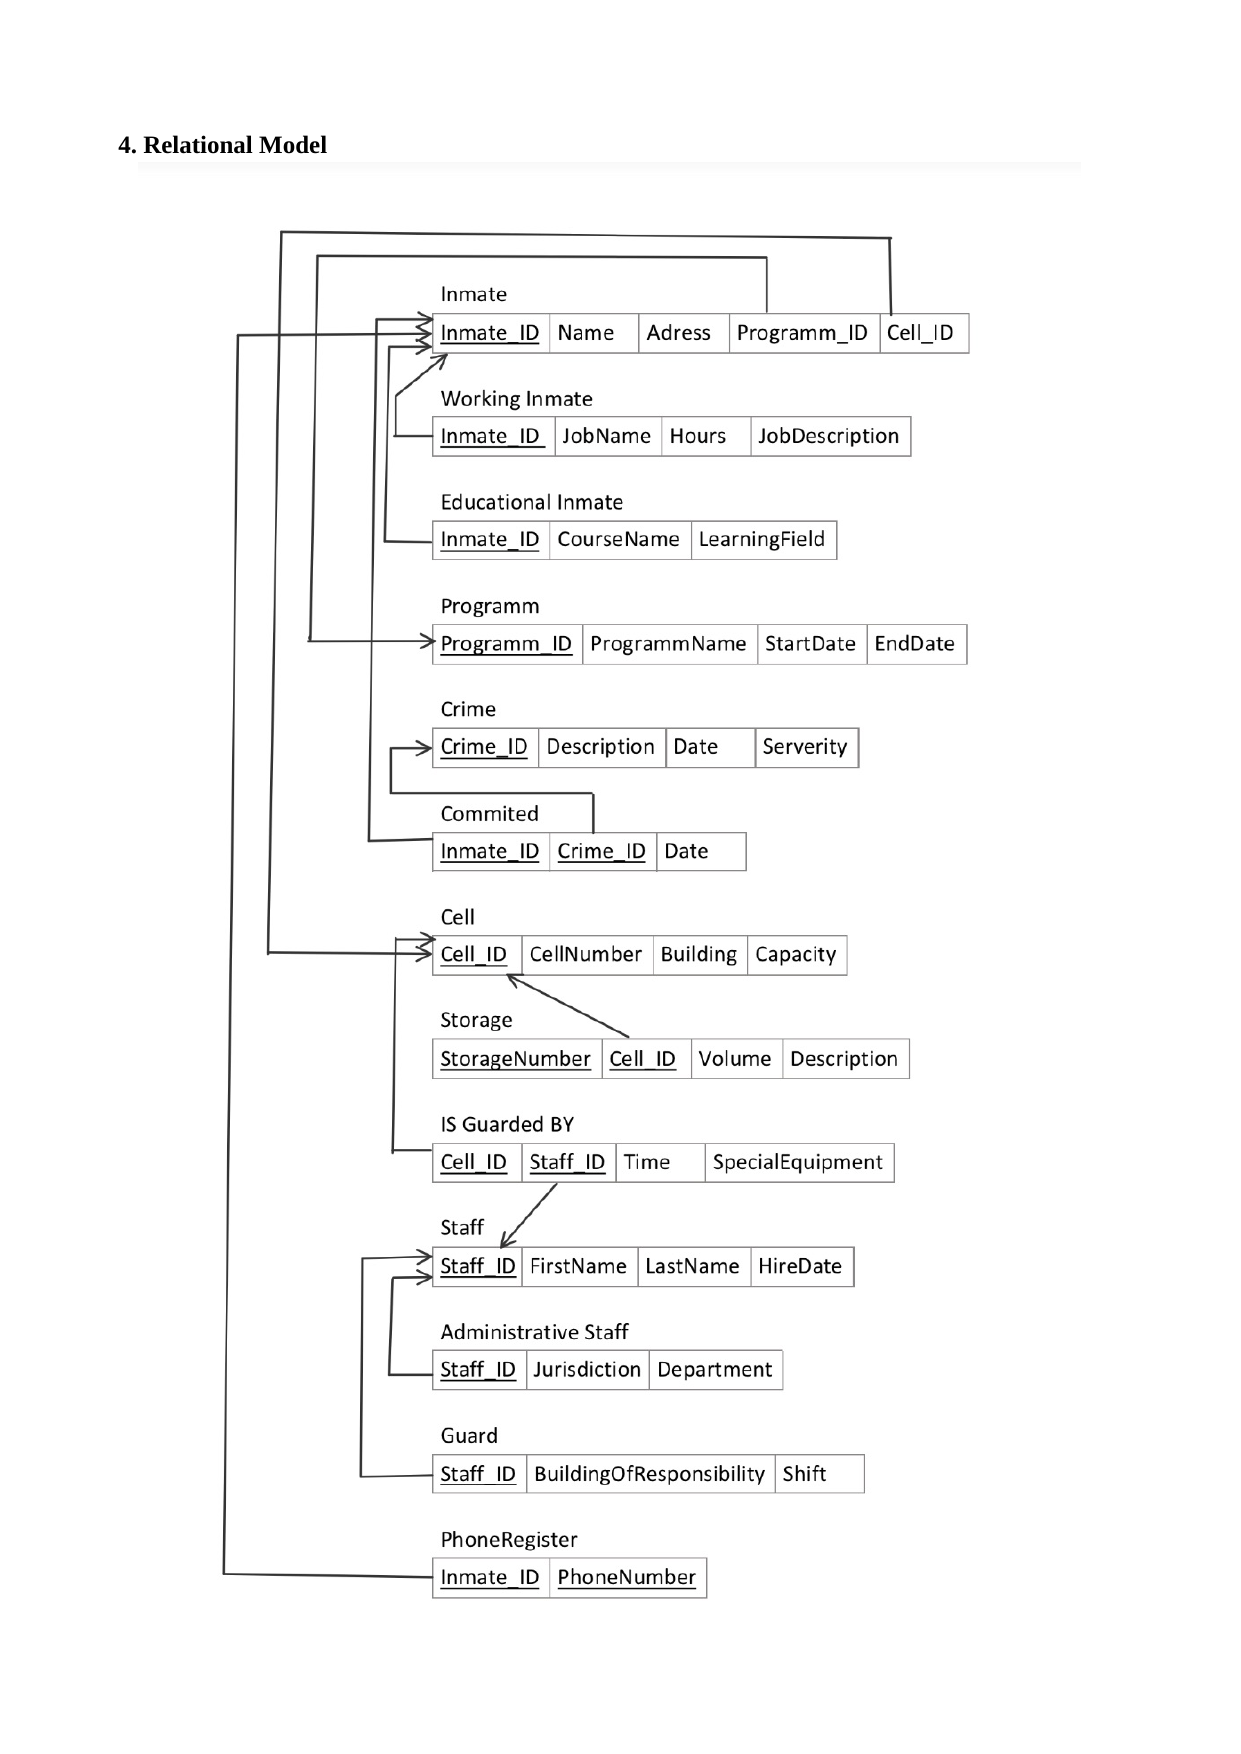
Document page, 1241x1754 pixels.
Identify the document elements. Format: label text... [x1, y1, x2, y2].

subtitle 4. Relational Model [118, 131, 1122, 159]
picture [138, 162, 1081, 1679]
